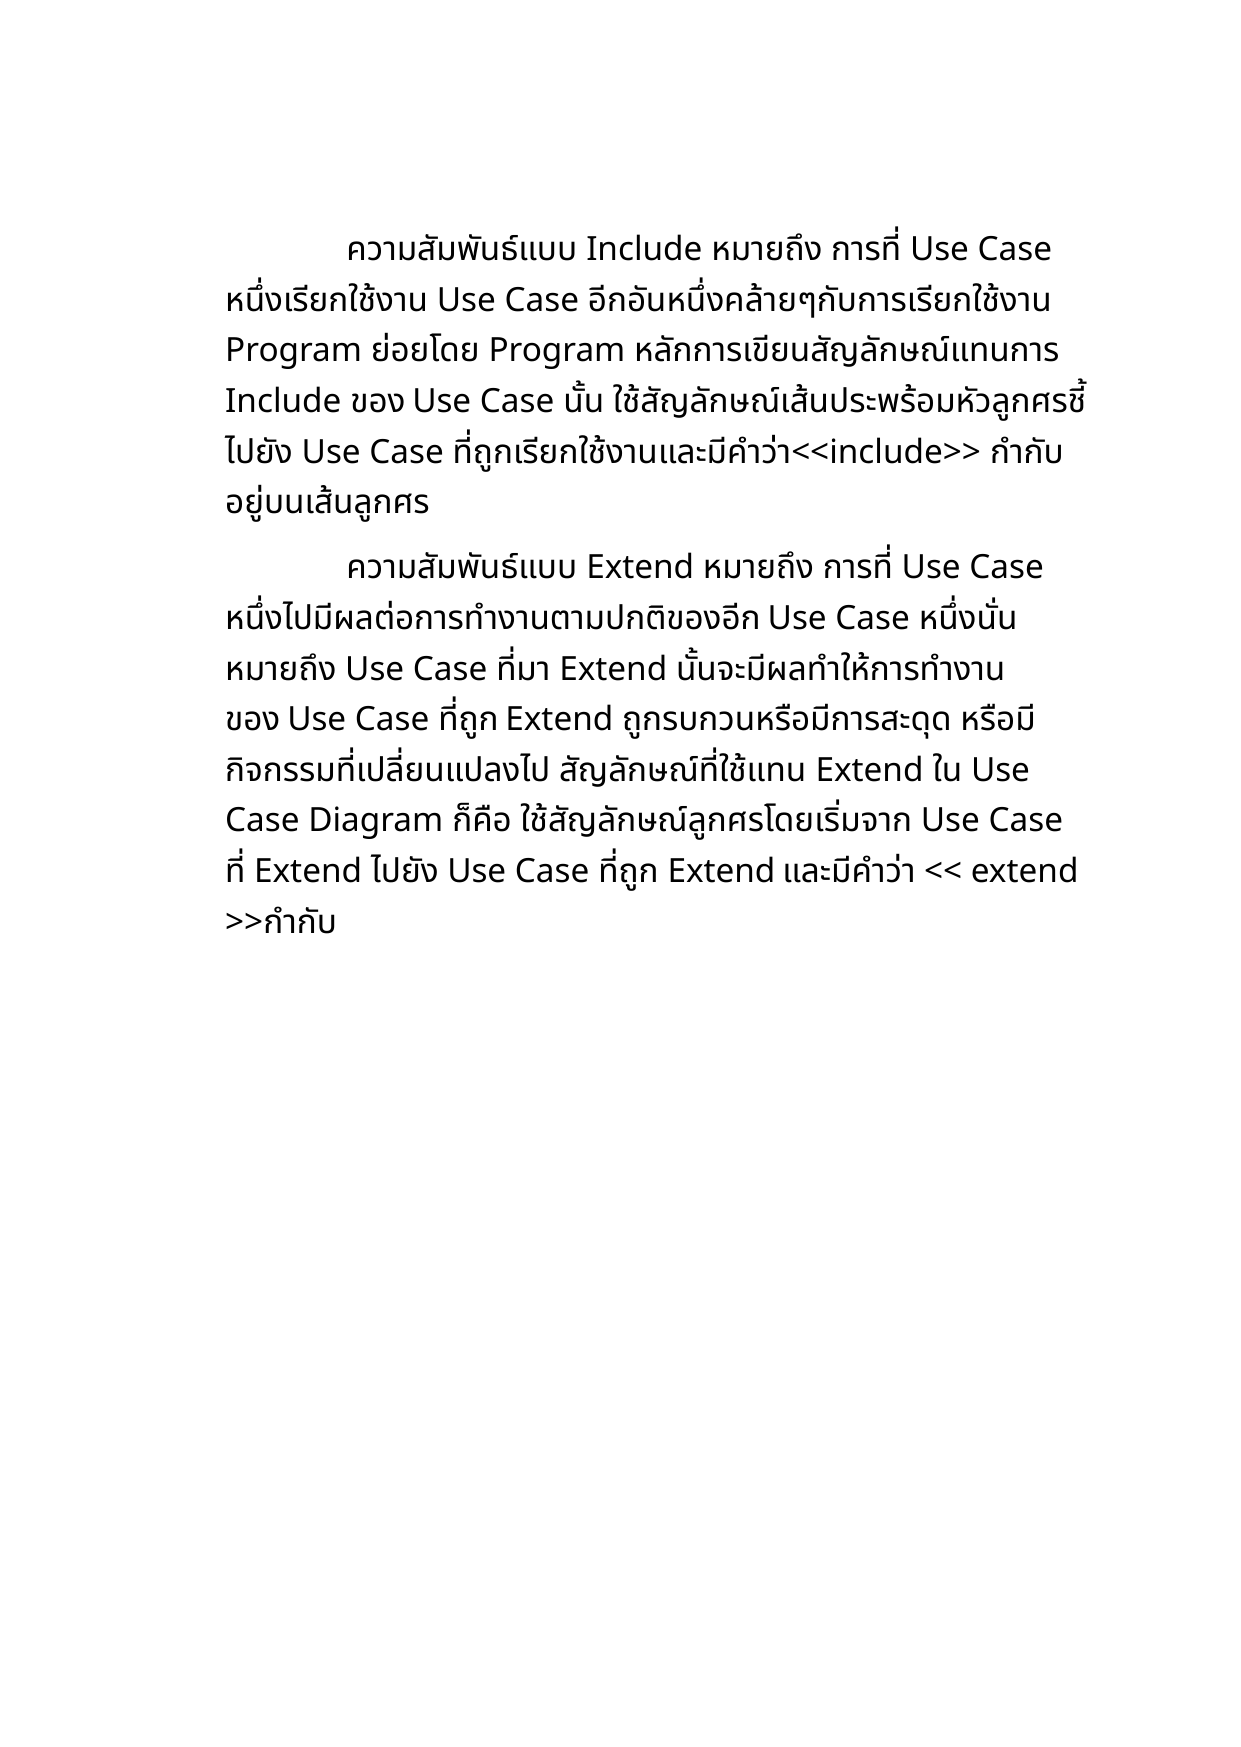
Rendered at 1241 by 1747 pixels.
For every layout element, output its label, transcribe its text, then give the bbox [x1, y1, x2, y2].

text ความสัมพันธ์แบบ Include หมายถึง การที่ Use Case หนึ่งเรียกใช้งาน Use Case อีกอันหนึ่งคล้ายๆกับการเรียกใช้งาน Program ย่อยโดย Program หลักการเขียนสัญลักษณ์แทนการ Include ของUse Case นั้น ใช้สัญลักษณ์เส้นประพร้อมหัวลูกศรชี้ไปยัง Use Case ที่ถูกเรียกใช้งานและมีคำว่า<<include>> กำกับอยู่บนเส้นลูกศร [225, 225, 1091, 528]
text ความสัมพันธ์แบบ Extend หมายถึง การที่ Use Case หนึ่งไปมีผลต่อการทำงานตามปกติของอีกUse Case หนึ่งนั่นหมายถึง Use Case ที่มา Extend นั้นจะมีผลทำให้การทำงานของUse Case ที่ถูกExtend ถูกรบกวนหรือมีการสะดุด หรือมีกิจกรรมที่เปลี่ยนแปลงไป สัญลักษณ์ที่ใช้แทน Extend ใน Use Case Diagram ก็คือ ใช้สัญลักษณ์ลูกศรโดยเริ่มจาก Use Case ที่ Extend ไปยัง Use Case ที่ถูก Extendและมีคำว่า << extend >>กำกับ [225, 543, 1091, 948]
